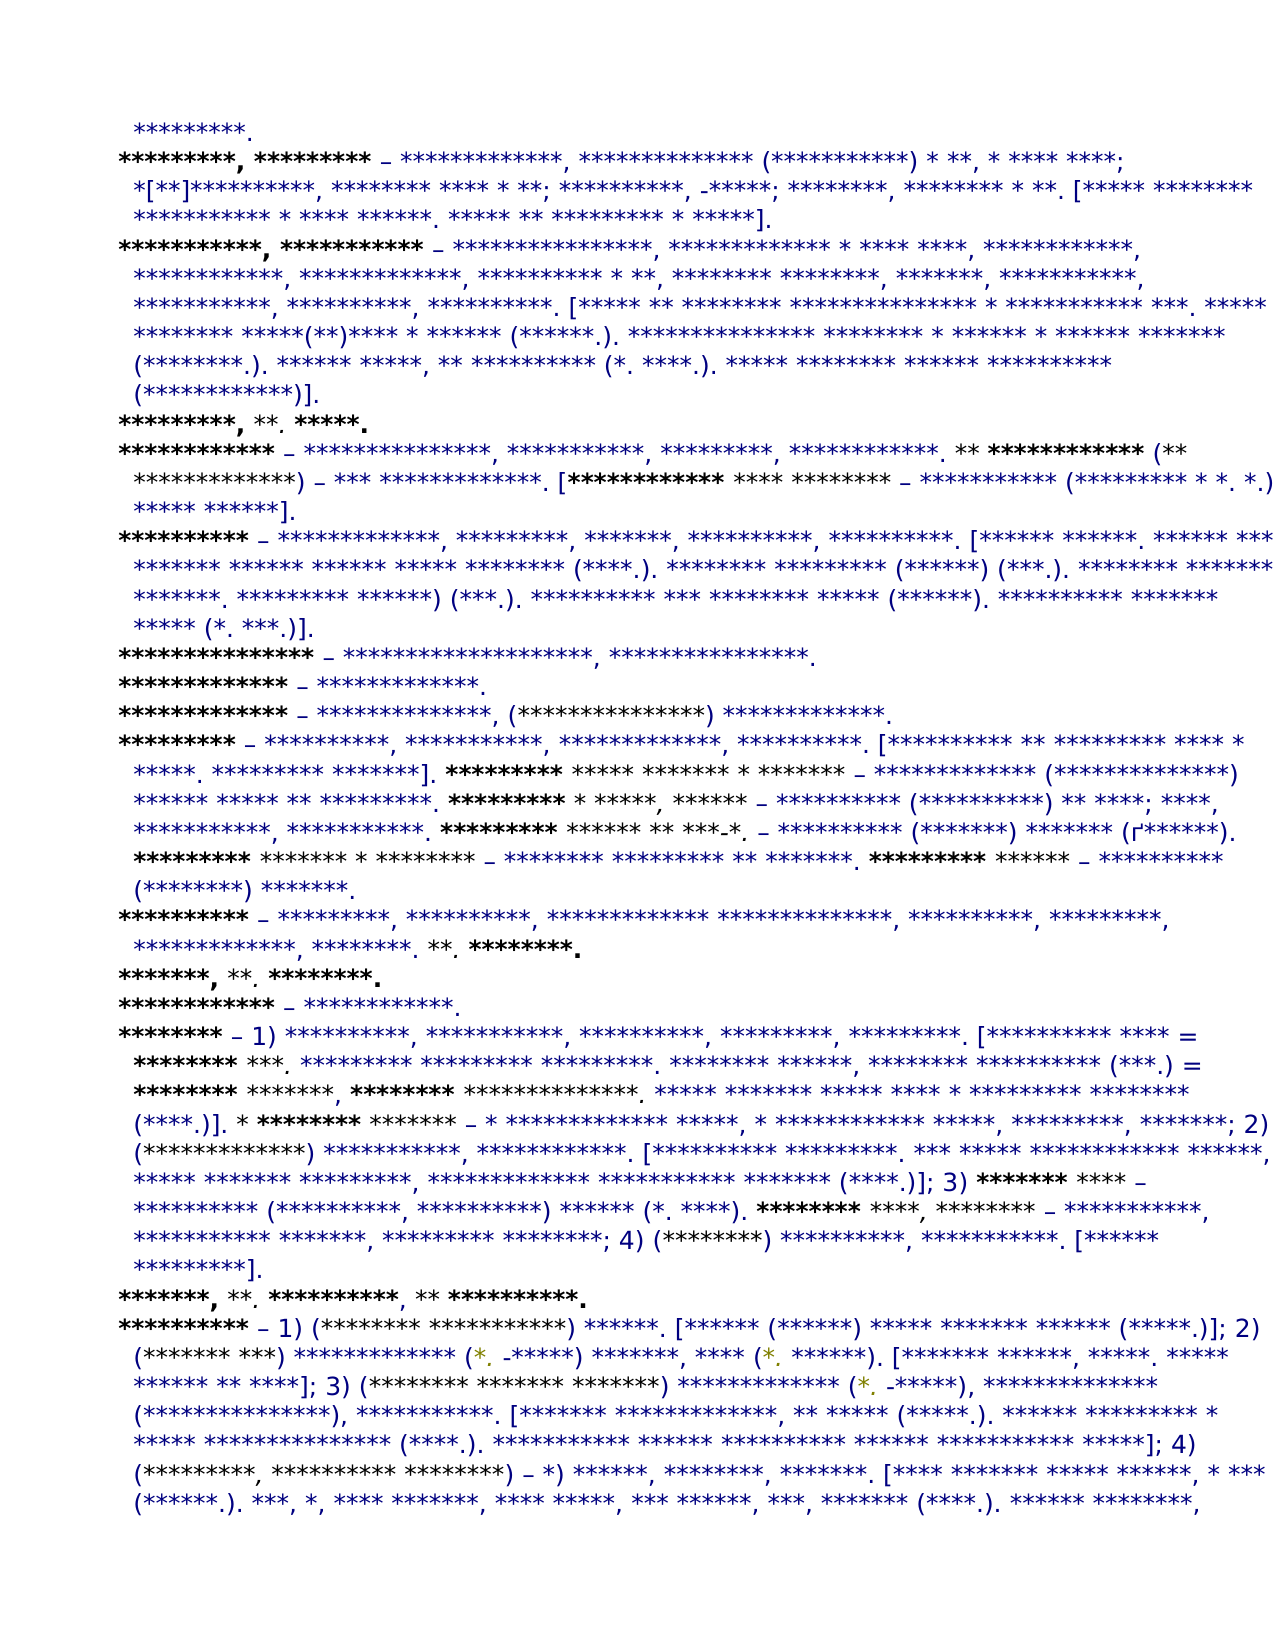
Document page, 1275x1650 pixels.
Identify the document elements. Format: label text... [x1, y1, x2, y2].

text *********. [118, 118, 1275, 147]
text ********** – *************, *********, *******, **********, **********. [****** ******. ****** *** ******* ****** ****** ***** ******** (****.). ******** ********* (******) (***.). ******** ******* *******. ********* ******) (***.). ********** *** ******** ***** (******). ********** ******* ***** (*. ***.)]. [118, 526, 1275, 643]
text ***********, *********** – ****************, ************* * **** ****, ************, ************, *************, ********** * **, ******** ********, *******, ***********, ***********, **********, **********. [***** ** ******** *************** * *********** ***. ***** ******** *****(**)**** * ****** (******.). *************** ******** * ****** * ****** ******* (********.). ****** *****, ** ********** (*. ****.). ***** ******** ****** ********** (************)]. [118, 235, 1275, 410]
text *******, **. **********, ** **********. [118, 1285, 1275, 1314]
text ************* – *************. [118, 672, 1275, 701]
text *******, **. ********. [118, 964, 1275, 993]
text *************** – ********************, ****************. [118, 643, 1275, 672]
text ********* – **********, ***********, *************, **********. [********** ** ********* **** * *****. ********* *******]. ********* ***** ******* * ******* – ************* (**************) ****** ***** ** *********. ********* * *****, ****** – ********** (**********) ** ****; ****, ***********, ***********. ********* ****** ** ***-*. – ********** (*******) ******* (ґ******). ********* ******* * ******** – ******** ********* ** *******. ********* ****** – ********** (********) *******. [118, 731, 1275, 906]
text ******** – 1) **********, ***********, **********, *********, *********. [********** **** = ******** ***. ********* ********* *********. ******** ******, ******** ********** (***.) = ******** *******, ******** **************. ***** ******* ***** **** * ********* ******** (****.)]. * ******** ******* – * ************* *****, * ************ *****, *********, *******; 2) (*************) ***********, ************. [********** *********. *** ***** ************ ******, ***** ******* *********, ************* *********** ******* (****.)]; 3) ******* **** – ********** (**********, **********) ****** (*. ****). ******** ****, ******** – ***********, *********** *******, ********* ********; 4) (********) **********, ***********. [****** *********]. [118, 1022, 1275, 1285]
text ************* – **************, (***************) *************. [118, 701, 1275, 731]
text ********** – *********, **********, ************* **************, **********, *********, *************, ********. **. ********. [118, 906, 1275, 964]
text ************ – ************. [118, 993, 1275, 1022]
text *********, **. *****. [118, 410, 1275, 439]
text ********** – 1) (******** ***********) ******. [****** (******) ***** ******* ****** (*****.)]; 2) (******* ***) ************* (*. -*****) *******, **** (*. ******). [******* ******, *****. ***** ****** ** ****]; 3) (******** ******* *******) ************* (*. -*****), ************** (***************), ***********. [******* *************, ** ***** (*****.). ****** ********* * ***** *************** (****.). *********** ****** ********** ****** *********** *****]; 4) (*********, ********** ********) – *) ******, ********, *******. [**** ******* ***** ******, * *** (******.). ***, *, **** *******, **** *****, *** ******, ***, ******* (****.). ****** ********, [118, 1314, 1275, 1518]
text ************ – ***************, ***********, *********, ************. ** ************ (** *************) – *** *************. [************ **** ******** – *********** (********* * *. *.) ***** ******]. [118, 439, 1275, 526]
text *********, ********* – *************, ************** (***********) * **, * **** ****; *[**]**********, ******** **** * **; **********, -*****; ********, ******** * **. [***** ******** *********** * **** ******. ***** ** ********* * *****]. [118, 147, 1275, 235]
